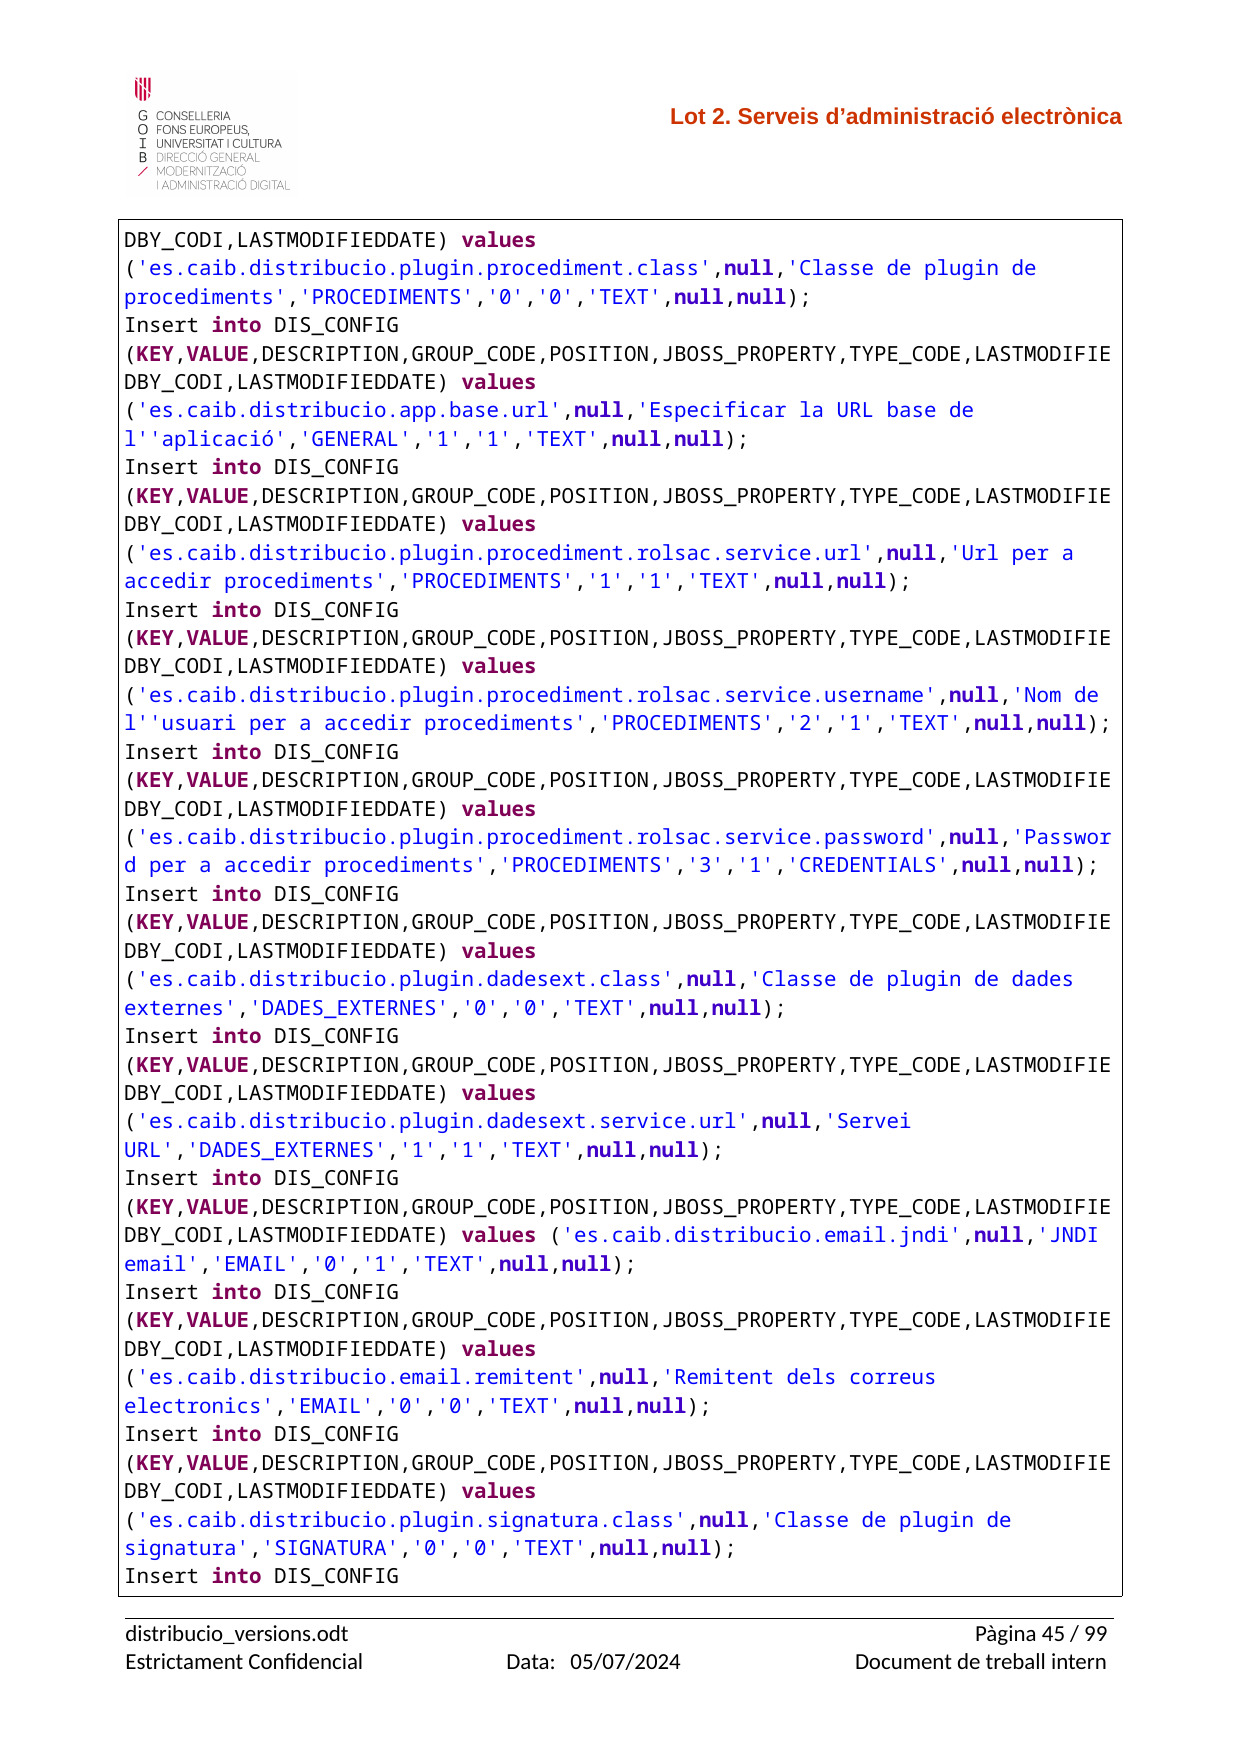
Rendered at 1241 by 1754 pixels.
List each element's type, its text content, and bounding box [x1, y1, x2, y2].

table_header DBY_CODI,LASTMODIFIEDDATE) values ('es.caib.distribucio.plugin.procediment.class',null,'Classe de plugin de procediments','PROCEDIMENTS','0','0','TEXT',null,null); Insert into DIS_CONFIG (KEY,VALUE,DESCRIPTION,GROUP_CODE,POSITION,JBOSS_PROPERTY,TYPE_CODE,LASTMODIFIEDBY_CODI,LASTMODIFIEDDATE) values ('es.caib.distribucio.app.base.url',null,'Especificar la URL base de l''aplicació','GENERAL','1','1','TEXT',null,null); Insert into DIS_CONFIG (KEY,VALUE,DESCRIPTION,GROUP_CODE,POSITION,JBOSS_PROPERTY,TYPE_CODE,LASTMODIFIEDBY_CODI,LASTMODIFIEDDATE) values ('es.caib.distribucio.plugin.procediment.rolsac.service.url',null,'Url per a accedir procediments','PROCEDIMENTS','1','1','TEXT',null,null); Insert into DIS_CONFIG (KEY,VALUE,DESCRIPTION,GROUP_CODE,POSITION,JBOSS_PROPERTY,TYPE_CODE,LASTMODIFIEDBY_CODI,LASTMODIFIEDDATE) values ('es.caib.distribucio.plugin.procediment.rolsac.service.username',null,'Nom de l''usuari per a accedir procediments','PROCEDIMENTS','2','1','TEXT',null,null); Insert into DIS_CONFIG (KEY,VALUE,DESCRIPTION,GROUP_CODE,POSITION,JBOSS_PROPERTY,TYPE_CODE,LASTMODIFIEDBY_CODI,LASTMODIFIEDDATE) values ('es.caib.distribucio.plugin.procediment.rolsac.service.password',null,'Password per a accedir procediments','PROCEDIMENTS','3','1','CREDENTIALS',null,null); Insert into DIS_CONFIG (KEY,VALUE,DESCRIPTION,GROUP_CODE,POSITION,JBOSS_PROPERTY,TYPE_CODE,LASTMODIFIEDBY_CODI,LASTMODIFIEDDATE) values ('es.caib.distribucio.plugin.dadesext.class',null,'Classe de plugin de dades externes','DADES_EXTERNES','0','0','TEXT',null,null); Insert into DIS_CONFIG (KEY,VALUE,DESCRIPTION,GROUP_CODE,POSITION,JBOSS_PROPERTY,TYPE_CODE,LASTMODIFIEDBY_CODI,LASTMODIFIEDDATE) values ('es.caib.distribucio.plugin.dadesext.service.url',null,'Servei URL','DADES_EXTERNES','1','1','TEXT',null,null); Insert into DIS_CONFIG (KEY,VALUE,DESCRIPTION,GROUP_CODE,POSITION,JBOSS_PROPERTY,TYPE_CODE,LASTMODIFIEDBY_CODI,LASTMODIFIEDDATE) values ('es.caib.distribucio.email.jndi',null,'JNDI email','EMAIL','0','1','TEXT',null,null); Insert into DIS_CONFIG (KEY,VALUE,DESCRIPTION,GROUP_CODE,POSITION,JBOSS_PROPERTY,TYPE_CODE,LASTMODIFIEDBY_CODI,LASTMODIFIEDDATE) values ('es.caib.distribucio.email.remitent',null,'Remitent dels correus electronics','EMAIL','0','0','TEXT',null,null); Insert into DIS_CONFIG (KEY,VALUE,DESCRIPTION,GROUP_CODE,POSITION,JBOSS_PROPERTY,TYPE_CODE,LASTMODIFIEDBY_CODI,LASTMODIFIEDDATE) values ('es.caib.distribucio.plugin.signatura.class',null,'Classe de plugin de signatura','SIGNATURA','0','0','TEXT',null,null); Insert into DIS_CONFIG [119, 220, 1122, 1596]
picture [126, 70, 299, 197]
